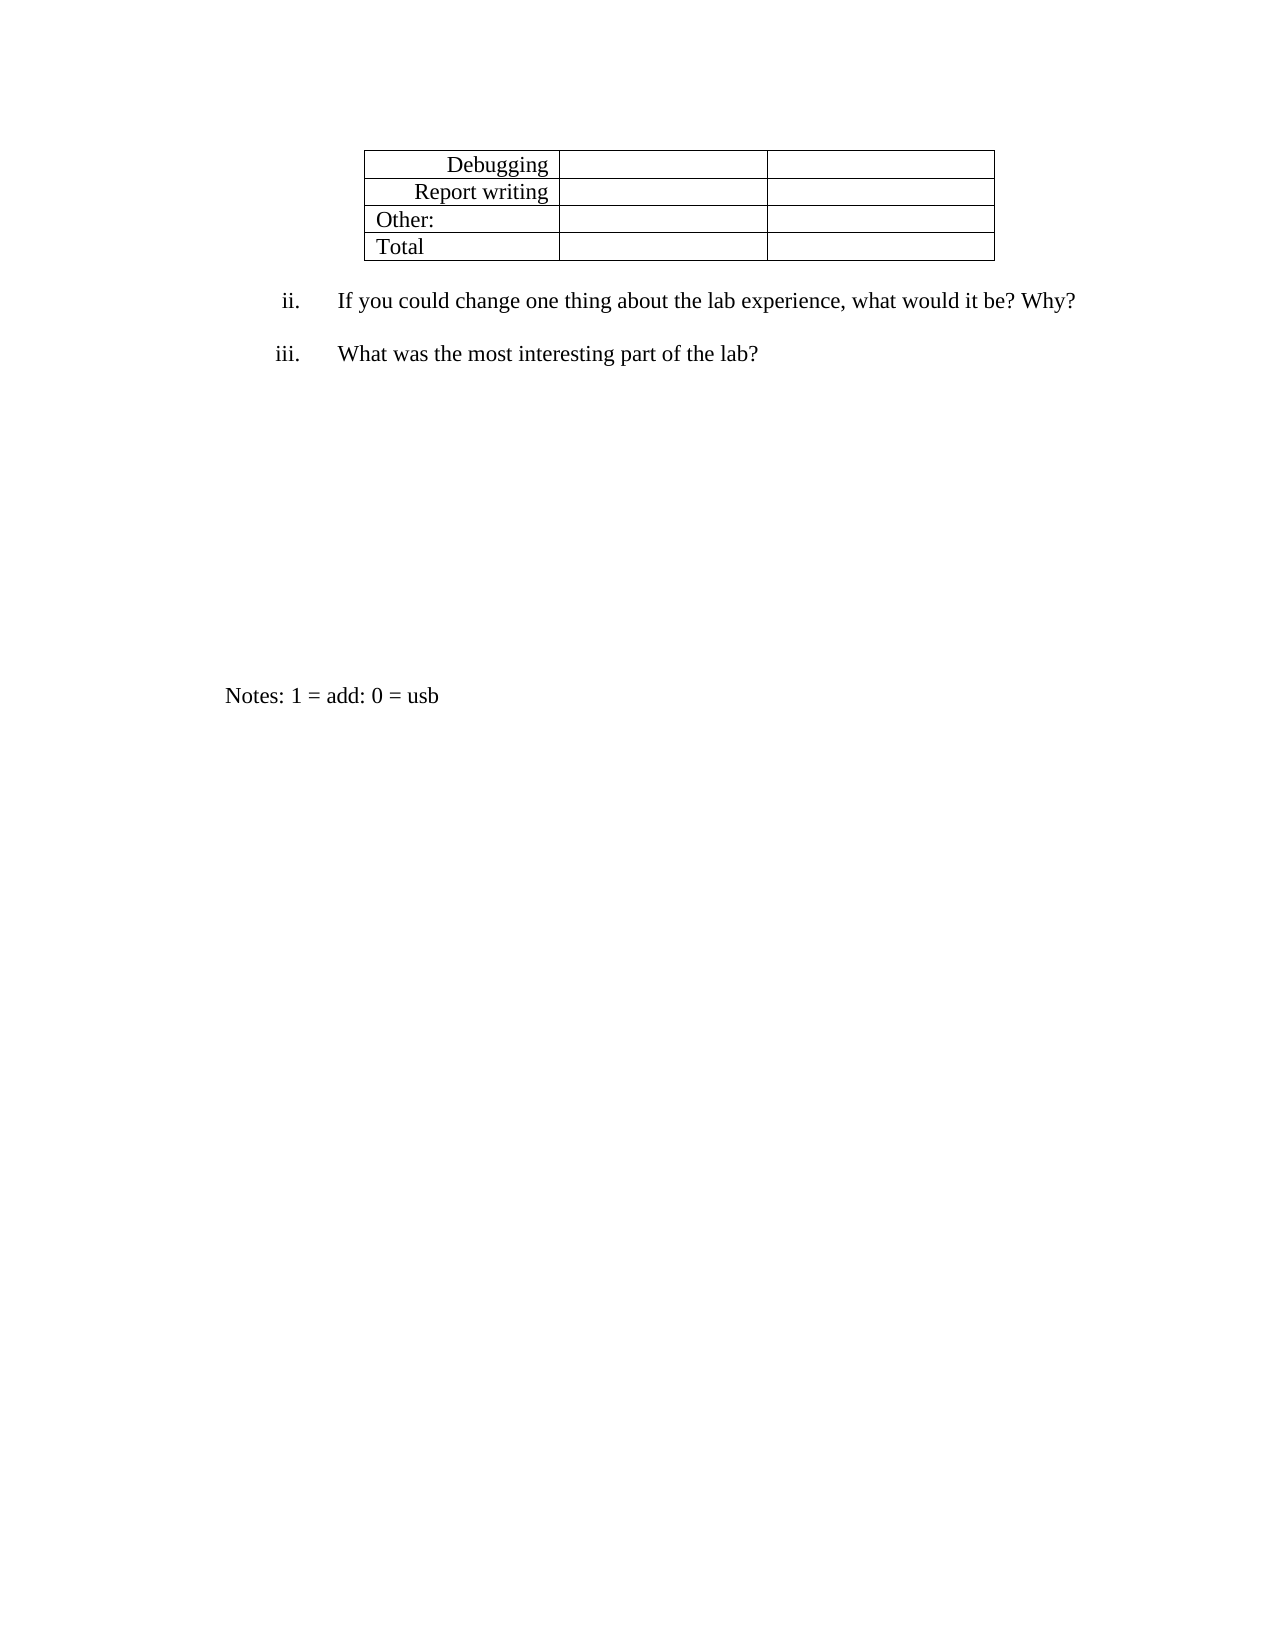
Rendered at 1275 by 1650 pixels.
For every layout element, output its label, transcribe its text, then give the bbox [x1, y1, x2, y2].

table_cell Report writing [365, 179, 559, 205]
table_cell [560, 151, 767, 177]
table_cell Debugging [365, 151, 559, 177]
table_cell Other: [365, 206, 559, 232]
table_cell Total [365, 233, 559, 259]
table_cell [560, 179, 767, 205]
table_cell [560, 233, 767, 259]
table_cell [560, 206, 767, 232]
list What was the most interesting part of the lab? [300, 340, 1087, 366]
text Notes: 1 = add: 0 = usb [225, 682, 1087, 709]
table_cell [768, 233, 994, 259]
table_cell [768, 151, 994, 177]
list If you could change one thing about the lab experience, what would it be? Why? [300, 287, 1087, 313]
table_cell [768, 179, 994, 205]
table_cell [768, 206, 994, 232]
